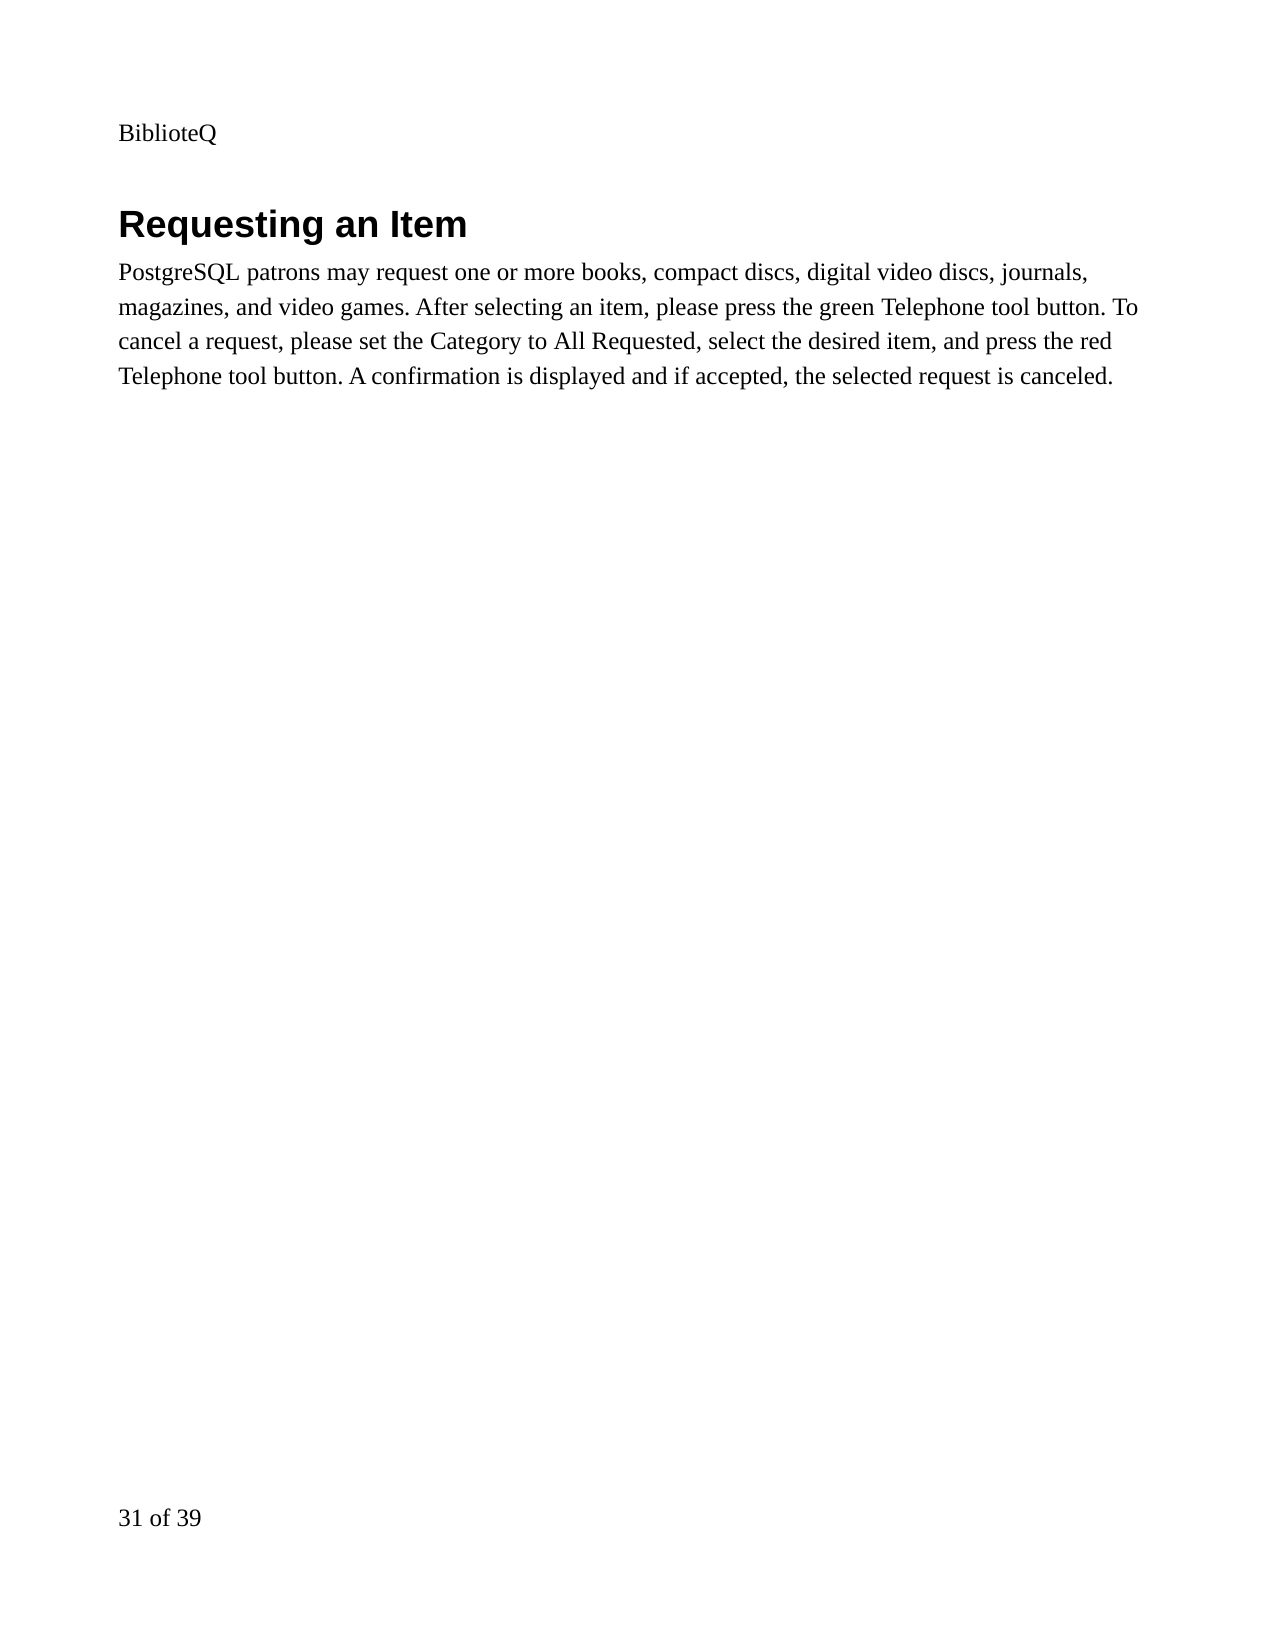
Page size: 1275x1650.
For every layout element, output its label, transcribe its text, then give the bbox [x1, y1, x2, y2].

text PostgreSQL patrons may request one or more books, compact discs, digital video discs, journals, magazines, and video games. After selecting an item, please press the green Telephone tool button. To cancel a request, please set the Category to All Requested, select the desired item, and press the red Telephone tool button. A confirmation is displayed and if accepted, the selected request is canceled. [118, 257, 1157, 390]
subtitle Requesting an Item [118, 201, 1157, 245]
